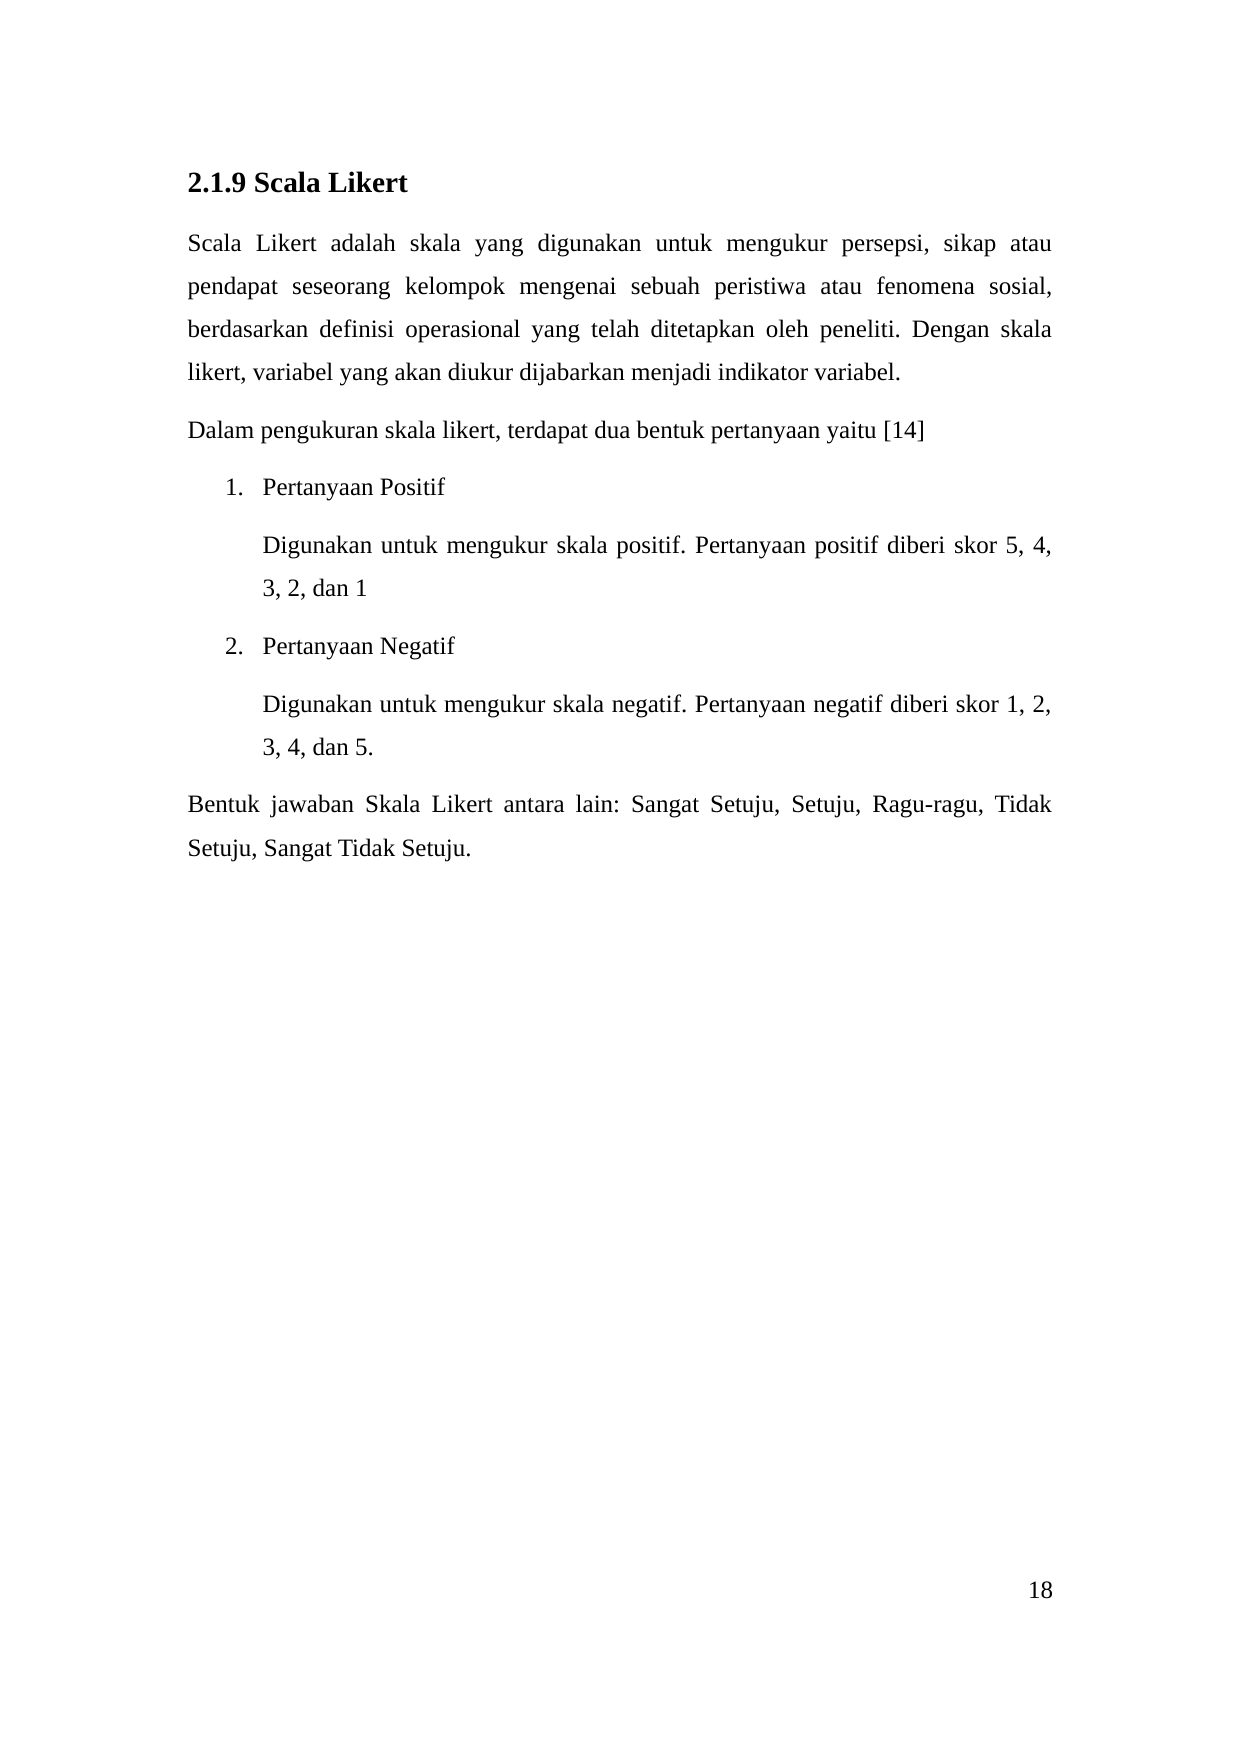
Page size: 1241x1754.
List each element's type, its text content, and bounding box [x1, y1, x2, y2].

text Scala Likert adalah skala yang digunakan untuk mengukur persepsi, sikap atau pendapat seseorang kelompok mengenai sebuah peristiwa atau fenomena sosial, berdasarkan definisi operasional yang telah ditetapkan oleh peneliti. Dengan skala likert, variabel yang akan diukur dijabarkan menjadi indikator variabel. [187, 228, 1053, 386]
text Dalam pengukuran skala likert, terdapat dua bentuk pertanyaan yaitu [14] [187, 415, 1053, 443]
subtitle Scala Likert [187, 164, 1053, 198]
list Pertanyaan Positif [225, 472, 1053, 501]
list Digunakan untuk mengukur skala positif. Pertanyaan positif diberi skor 5, 4, 3, 2, dan 1 [225, 530, 1053, 602]
list Pertanyaan Negatif [225, 631, 1053, 660]
list Digunakan untuk mengukur skala negatif. Pertanyaan negatif diberi skor 1, 2, 3, 4, dan 5. [225, 689, 1053, 761]
text Bentuk jawaban Skala Likert antara lain: Sangat Setuju, Setuju, Ragu-ragu, Tidak Setuju, Sangat Tidak Setuju. [187, 789, 1053, 861]
